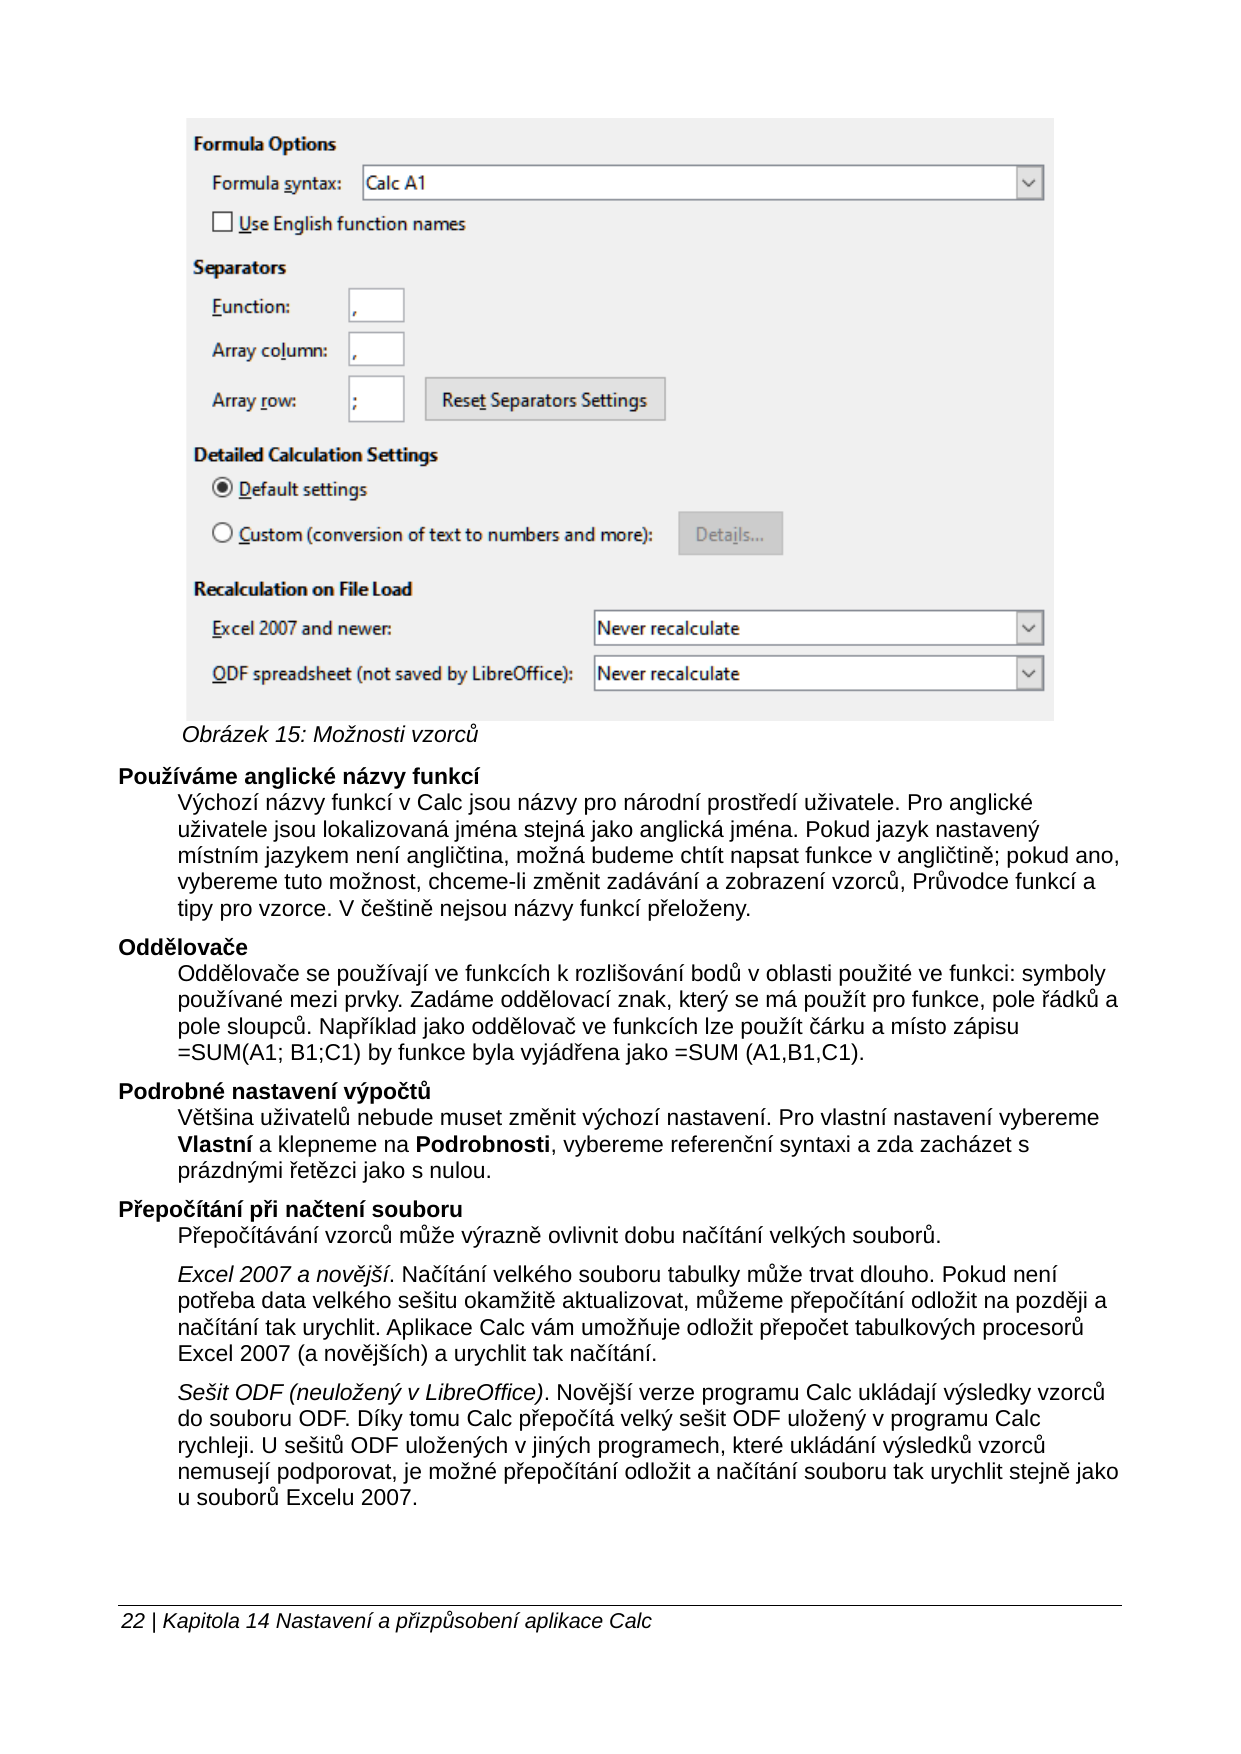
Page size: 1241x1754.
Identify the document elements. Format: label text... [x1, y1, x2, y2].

text Používáme anglické názvy funkcí [118, 763, 1122, 789]
text Excel 2007 a novější. Načítání velkého souboru tabulky může trvat dlouho. Pokud není potřeba data velkého sešitu okamžitě aktualizovat, můžeme přepočítání odložit na později a načítání tak urychlit. Aplikace Calc vám umožňuje odložit přepočet tabulkových procesorů Excel 2007 (a novějších) a urychlit tak načítání. [177, 1261, 1122, 1366]
text Sešit ODF (neuložený v LibreOffice). Novější verze programu Calc ukládají výsledky vzorců do souboru ODF. Díky tomu Calc přepočítá velký sešit ODF uložený v programu Calc rychleji. U sešitů ODF uložených v jiných programech, které ukládání výsledků vzorců nemusejí podporovat, je možné přepočítání odložit a načítání souboru tak urychlit stejně jako u souborů Excelu 2007. [177, 1379, 1122, 1511]
text Obrázek 15: Možnosti vzorců [182, 721, 1059, 747]
text Výchozí názvy funkcí v Calc jsou názvy pro národní prostředí uživatele. Pro anglické uživatele jsou lokalizovaná jména stejná jako anglická jména. Pokud jazyk nastavený místním jazykem není angličtina, možná budeme chtít napsat funkce v angličtině; pokud ano, vybereme tuto možnost, chceme-li změnit zadávání a zobrazení vzorců, Průvodce funkcí a tipy pro vzorce. V češtině nejsou názvy funkcí přeloženy. [177, 789, 1122, 921]
text Většina uživatelů nebude muset změnit výchozí nastavení. Pro vlastní nastavení vybereme Vlastní a klepneme na Podrobnosti, vybereme referenční syntaxi a zda zacházet s prázdnými řetězci jako s nulou. [177, 1104, 1122, 1183]
text Přepočítávání vzorců může výrazně ovlivnit dobu načítání velkých souborů. [177, 1222, 1122, 1248]
picture [186, 118, 1054, 721]
text Oddělovače se používají ve funkcích k rozlišování bodů v oblasti použité ve funkci: symboly používané mezi prvky. Zadáme oddělovací znak, který se má použít pro funkce, pole řádků a pole sloupců. Například jako oddělovač ve funkcích lze použít čárku a místo zápisu =SUM(A1; B1;C1) by funkce byla vyjádřena jako =SUM (A1,B1,C1). [177, 960, 1122, 1065]
text Podrobné nastavení výpočtů [118, 1078, 1122, 1104]
text Přepočítání při načtení souboru [118, 1196, 1122, 1222]
text Oddělovače [118, 933, 1122, 960]
